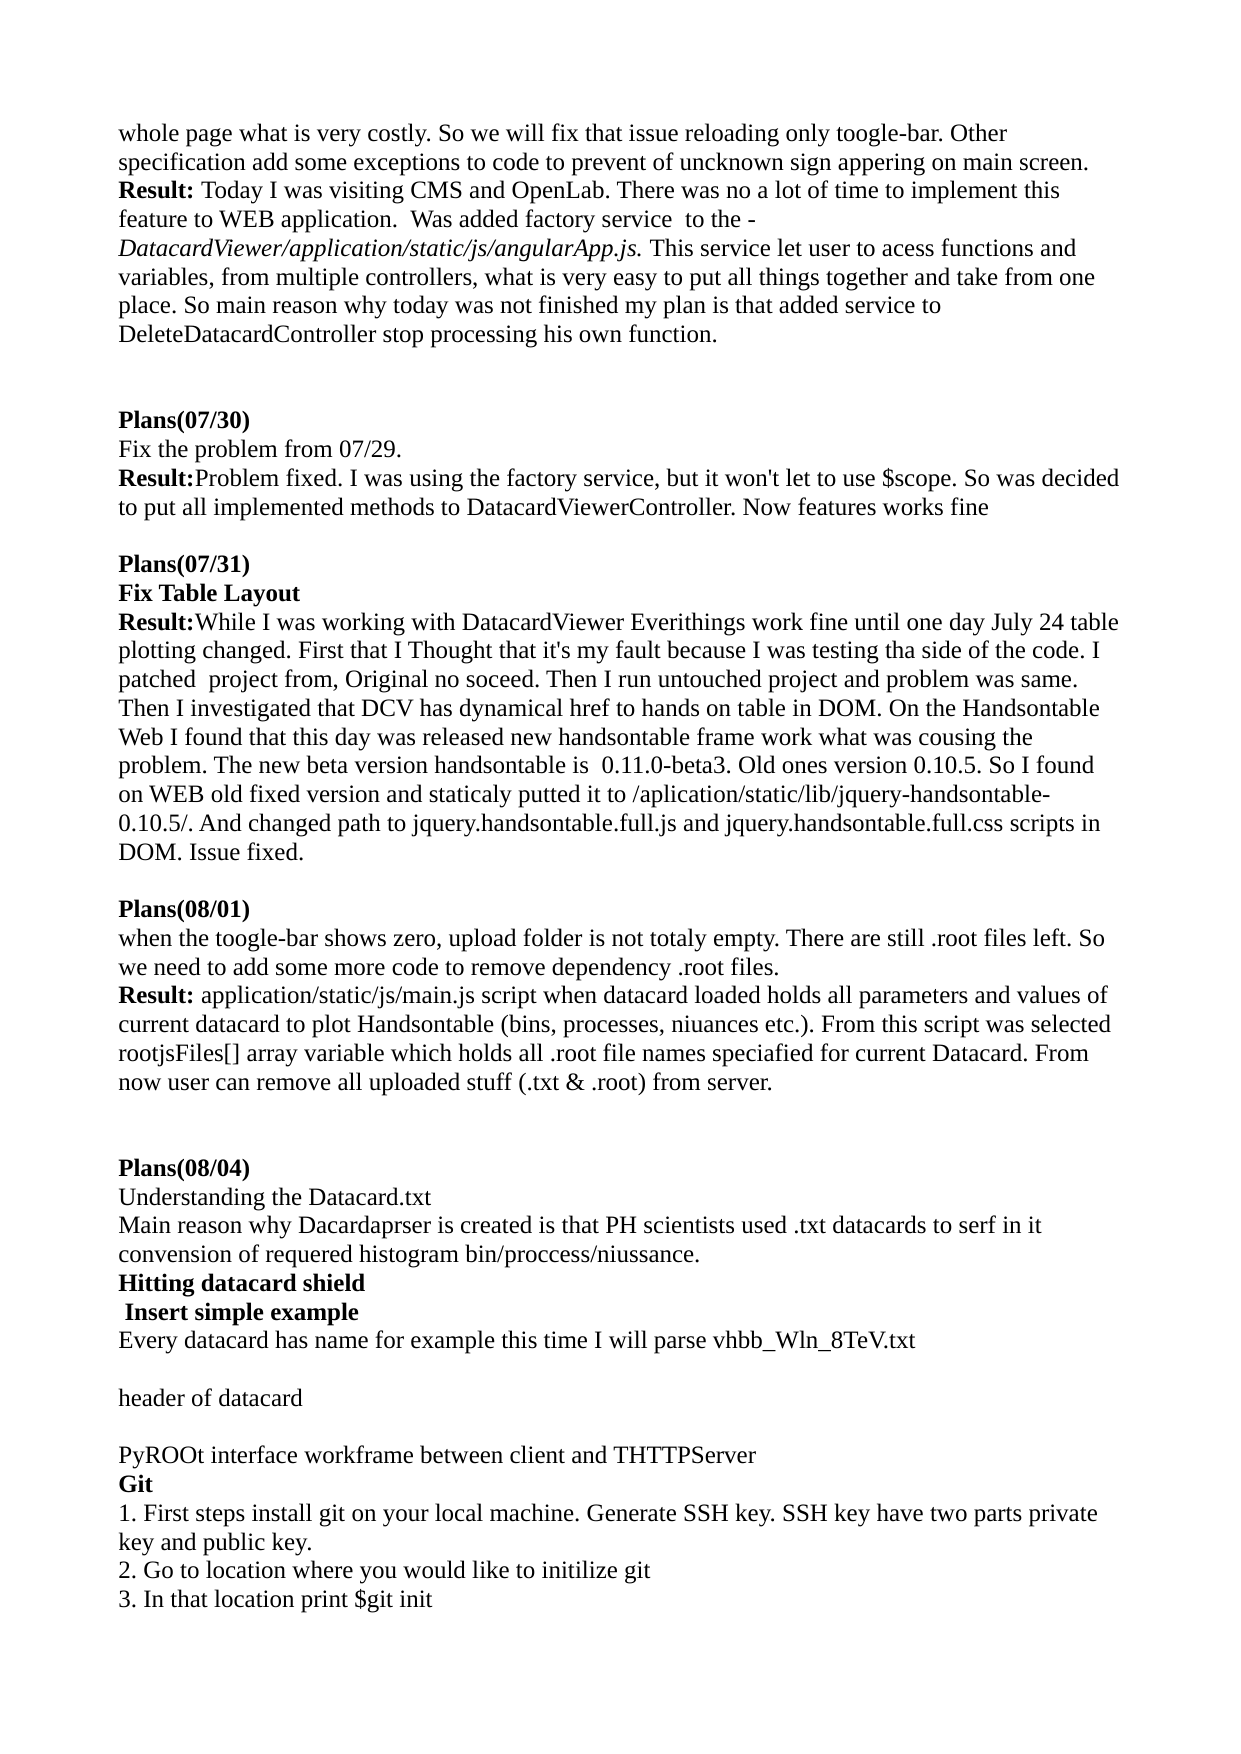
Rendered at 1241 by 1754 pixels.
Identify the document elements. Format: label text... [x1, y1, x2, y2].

text Plans(08/04) [118, 1153, 1122, 1182]
text Result: application/static/js/main.js script when datacard loaded holds all parameters and values of current datacard to plot Handsontable (bins, processes, niuances etc.). From this script was selected rootjsFiles[] array variable which holds all .root file names speciafied for current Datacard. From now user can remove all uploaded stuff (.txt & .root) from server. [118, 981, 1122, 1096]
text Hitting datacard shield [118, 1268, 1122, 1297]
text Plans(07/31) [118, 549, 1122, 578]
text Result:Problem fixed. I was using the factory service, but it won't let to use $scope. So was decided to put all implemented methods to DatacardViewerController. Now features works fine [118, 463, 1122, 521]
text Result:While I was working with DatacardViewer Everithings work fine until one day July 24 table plotting changed. First that I Thought that it's my fault because I was testing tha side of the code. I patched project from, Original no soceed. Then I run untouched project and problem was same. Then I investigated that DCV has dynamical href to hands on table in DOM. On the Handsontable Web I found that this day was released new handsontable frame work what was cousing the problem. The new beta version handsontable is 0.11.0-beta3. Old ones version 0.10.5. So I found on WEB old fixed version and staticaly putted it to /aplication/static/lib/jquery-handsontable-0.10.5/. And changed path to jquery.handsontable.full.js and jquery.handsontable.full.css scripts in DOM. Issue fixed. [118, 607, 1122, 866]
text Insert simple example [118, 1297, 1122, 1326]
text when the toogle-bar shows zero, upload folder is not totaly empty. There are still .root files left. So we need to add some more code to remove dependency .root files. [118, 923, 1122, 981]
text Plans(08/01) [118, 894, 1122, 923]
text Understanding the Datacard.txt [118, 1182, 1122, 1211]
text Git [118, 1469, 1122, 1498]
text Fix Table Layout [118, 578, 1122, 607]
text Plans(07/30) [118, 406, 1122, 434]
text header of datacard [118, 1383, 1122, 1412]
text Fix the problem from 07/29. [118, 434, 1122, 463]
text Main reason why Dacardaprser is created is that PH scientists used .txt datacards to serf in it convension of requered histogram bin/proccess/niussance. [118, 1211, 1122, 1268]
text 1. First steps install git on your local machine. Generate SSH key. SSH key have two parts private key and public key. [118, 1498, 1122, 1556]
text Every datacard has name for example this time I will parse vhbb_Wln_8TeV.txt [118, 1326, 1122, 1354]
text 2. Go to location where you would like to initilize git [118, 1556, 1122, 1584]
text Result: Today I was visiting CMS and OpenLab. There was no a lot of time to implement this feature to WEB application. Was added factory service to the - DatacardViewer/application/static/js/angularApp.js. This service let user to acess functions and variables, from multiple controllers, what is very easy to put all things together and take from one place. So main reason why today was not finished my plan is that added service to DeleteDatacardController stop processing his own function. [118, 176, 1122, 348]
text 3. In that location print $git init [118, 1584, 1122, 1613]
text whole page what is very costly. So we will fix that issue reloading only toogle-bar. Other specification add some exceptions to code to prevent of uncknown sign appering on main screen. [118, 118, 1122, 176]
text PyROOt interface workframe between client and THTTPServer [118, 1441, 1122, 1469]
